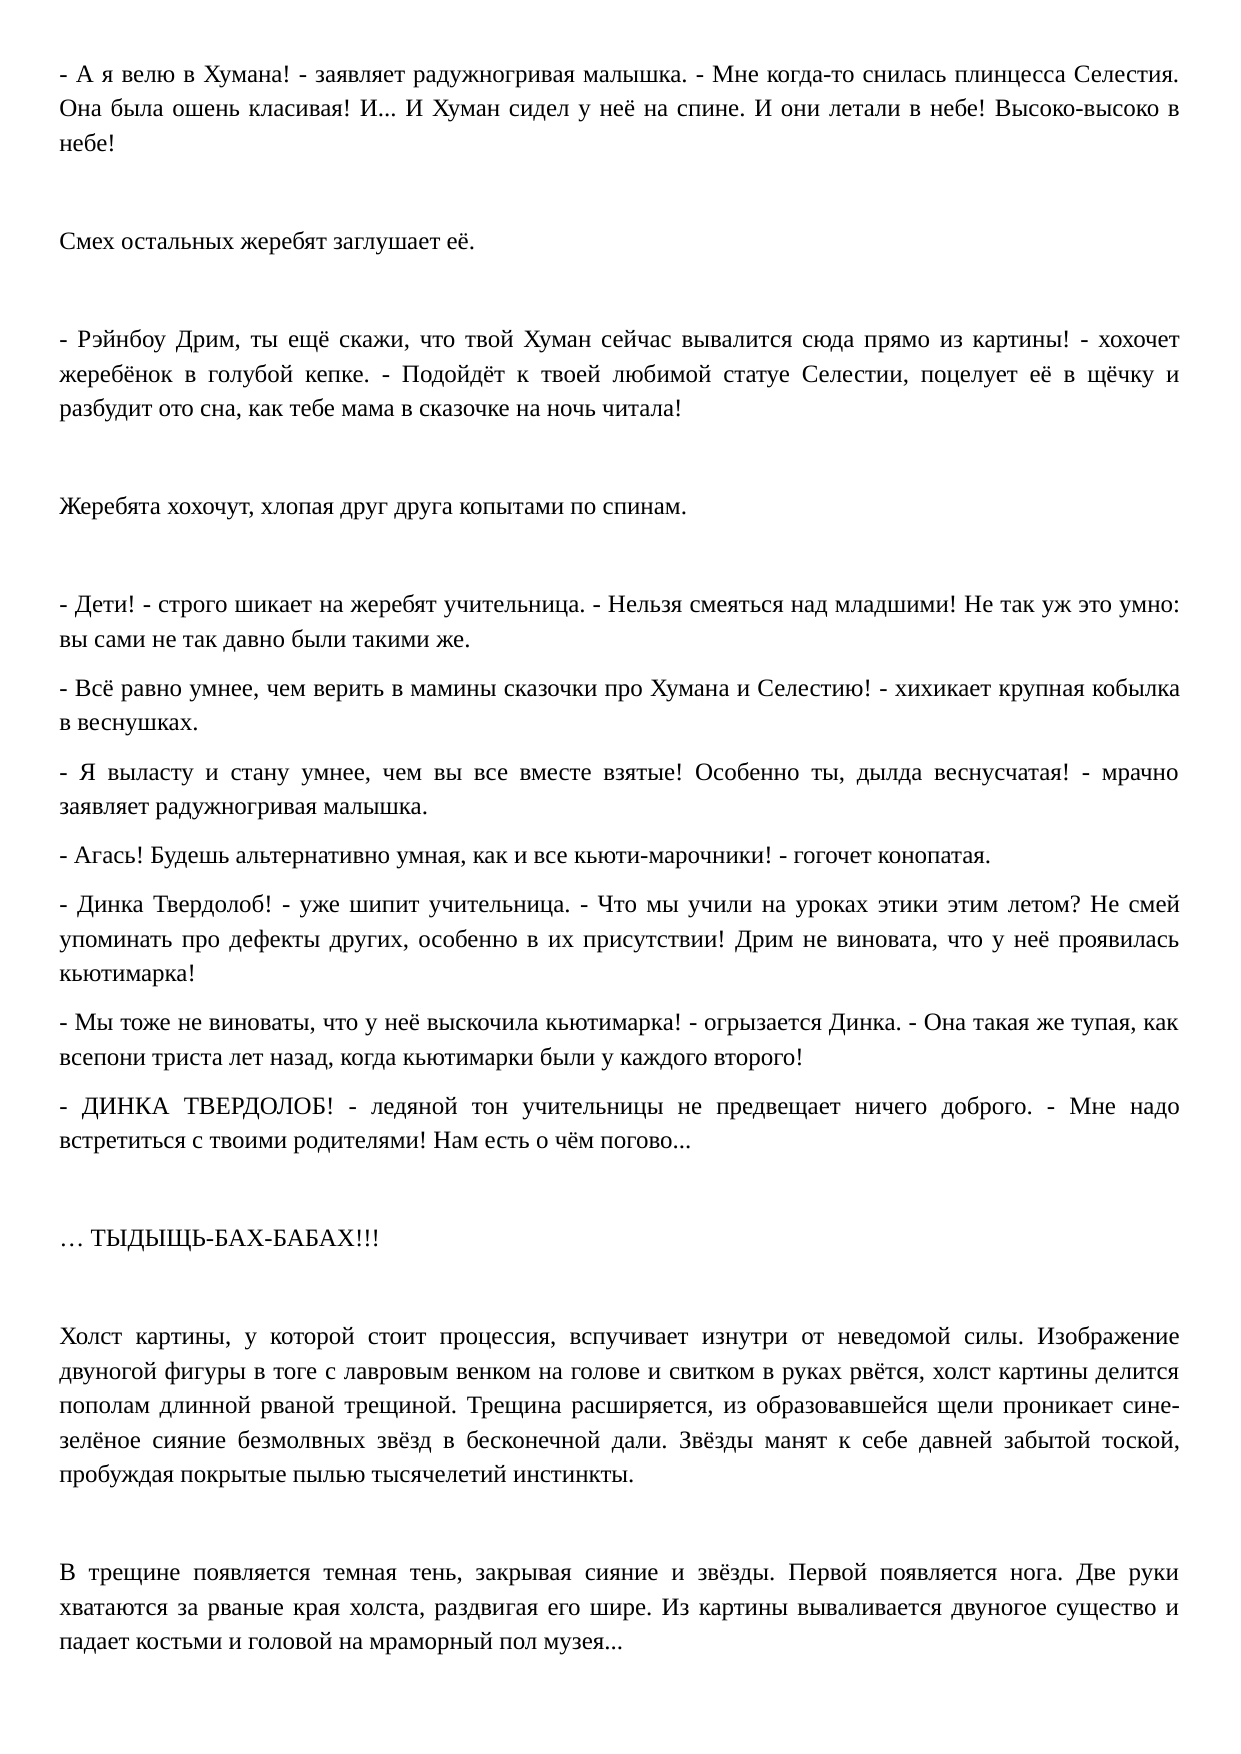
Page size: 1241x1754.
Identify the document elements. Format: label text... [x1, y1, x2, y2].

text Жеребята хохочут, хлопая друг друга копытами по спинам. [59, 491, 1181, 520]
text - Агась! Будешь альтернативно умная, как и все кьюти-марочники! - гогочет конопатая. [59, 840, 1181, 869]
text … ТЫДЫЩЬ-БАХ-БАБАХ!!! [59, 1223, 1181, 1252]
text - Рэйнбоу Дрим, ты ещё скажи, что твой Хуман сейчас вывалится сюда прямо из картины! - хохочет жеребёнок в голубой кепке. - Подойдёт к твоей любимой статуе Селестии, поцелует её в щёчку и разбудит ото сна, как тебе мама в сказочке на ночь читала! [59, 324, 1181, 422]
text - Всё равно умнее, чем верить в мамины сказочки про Хумана и Селестию! - хихикает крупная кобылка в веснушках. [59, 673, 1181, 736]
text - Динка Твердолоб! - уже шипит учительница. - Что мы учили на уроках этики этим летом? Не смей упоминать про дефекты других, особенно в их присутствии! Дрим не виновата, что у неё проявилась кьютимарка! [59, 889, 1181, 987]
text - А я велю в Хумана! - заявляет радужногривая малышка. - Мне когда-то снилась плинцесса Селестия. Она была ошень класивая! И... И Хуман сидел у неё на спине. И они летали в небе! Высоко-высоко в небе! [59, 59, 1181, 157]
text В трещине появляется темная тень, закрывая сияние и звёзды. Первой появляется нога. Две руки хватаются за рваные края холста, раздвигая его шире. Из картины вываливается двуногое существо и падает костьми и головой на мраморный пол музея... [59, 1557, 1181, 1655]
text - Я выласту и стану умнее, чем вы все вместе взятые! Особенно ты, дылда веснусчатая! - мрачно заявляет радужногривая малышка. [59, 757, 1181, 820]
text - Дети! - строго шикает на жеребят учительница. - Нельзя смеяться над младшими! Не так уж это умно: вы сами не так давно были такими же. [59, 589, 1181, 653]
text Смех остальных жеребят заглушает её. [59, 226, 1181, 255]
text - Мы тоже не виноваты, что у неё выскочила кьютимарка! - огрызается Динка. - Она такая же тупая, как всепони триста лет назад, когда кьютимарки были у каждого второго! [59, 1007, 1181, 1070]
text Холст картины, у которой стоит процессия, вспучивает изнутри от неведомой силы. Изображение двуногой фигуры в тоге с лавровым венком на голове и свитком в руках рвётся, холст картины делится пополам длинной рваной трещиной. Трещина расширяется, из образовавшейся щели проникает сине-зелёное сияние безмолвных звёзд в бесконечной дали. Звёзды манят к себе давней забытой тоской, пробуждая покрытые пылью тысячелетий инстинкты. [59, 1321, 1181, 1488]
text - ДИНКА ТВЕРДОЛОБ! - ледяной тон учительницы не предвещает ничего доброго. - Мне надо встретиться с твоими родителями! Нам есть о чём погово... [59, 1091, 1181, 1154]
